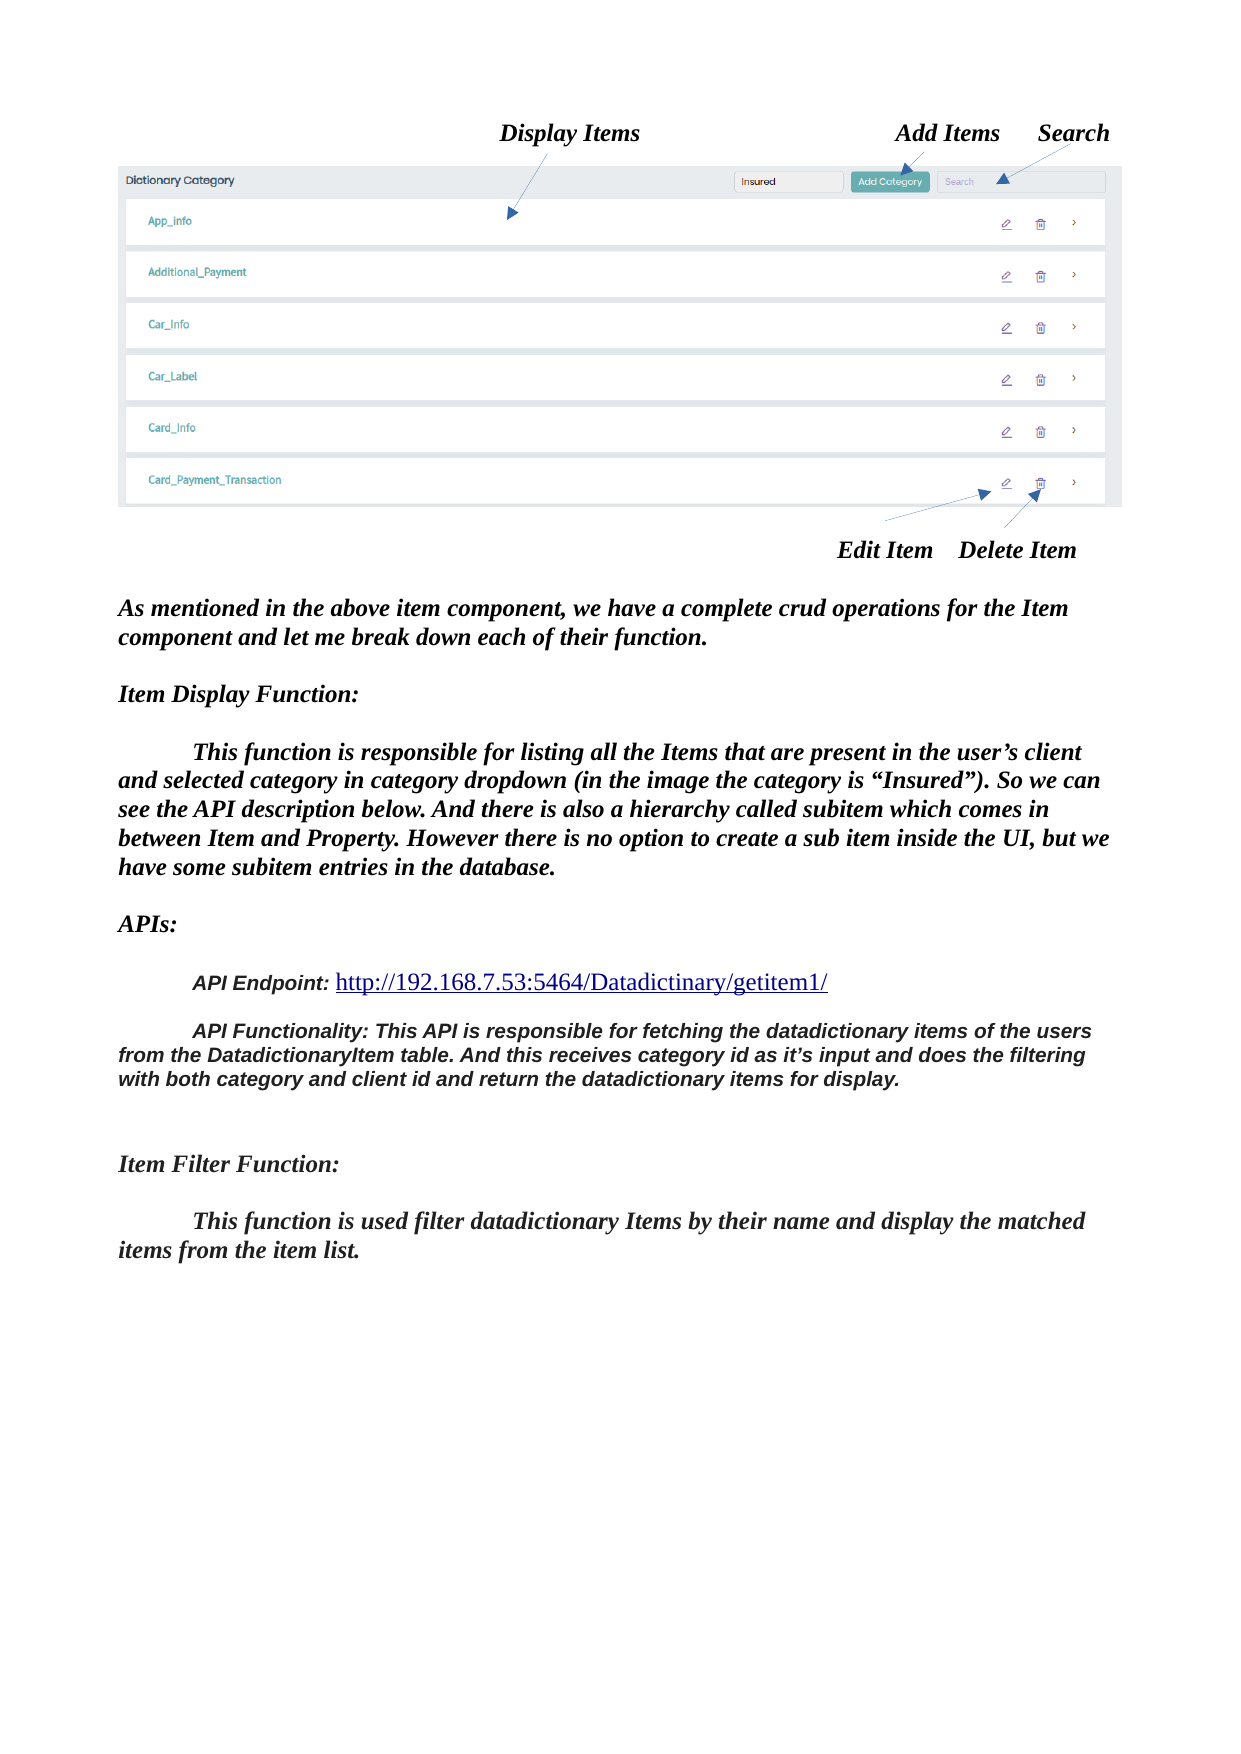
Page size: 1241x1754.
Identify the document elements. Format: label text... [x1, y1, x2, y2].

text Edit Item Delete Item [118, 535, 1122, 564]
text API Endpoint: http://192.168.7.53:5464/Datadictinary/getitem1/ [118, 967, 1122, 995]
text This function is used filter datadictionary Items by their name and display the matched items from the item list. [118, 1206, 1122, 1264]
text Item Filter Function: [118, 1149, 1122, 1177]
text Display Items Add Items Search [118, 118, 1122, 147]
text This function is responsible for listing all the Items that are present in the user’s client and selected category in category dropdown (in the image the category is “Insured”). So we can see the API description below. And there is also a hierarchy called subitem which comes in between Item and Property. However there is no option to create a sub item inside the UI, but we have some subitem entries in the database. [118, 737, 1122, 880]
text As mentioned in the above item component, we have a complete crud operations for the Item component and let me break down each of their function. [118, 593, 1122, 650]
text APIs: [118, 909, 1122, 938]
text Item Display Function: [118, 679, 1122, 708]
text API Functionality: This API is responsible for fetching the datadictionary items of the users from the DatadictionaryItem table. And this receives category id as it’s input and does the filtering with both category and client id and return the datadictionary items for display. [118, 1019, 1122, 1091]
picture [118, 166, 1123, 507]
